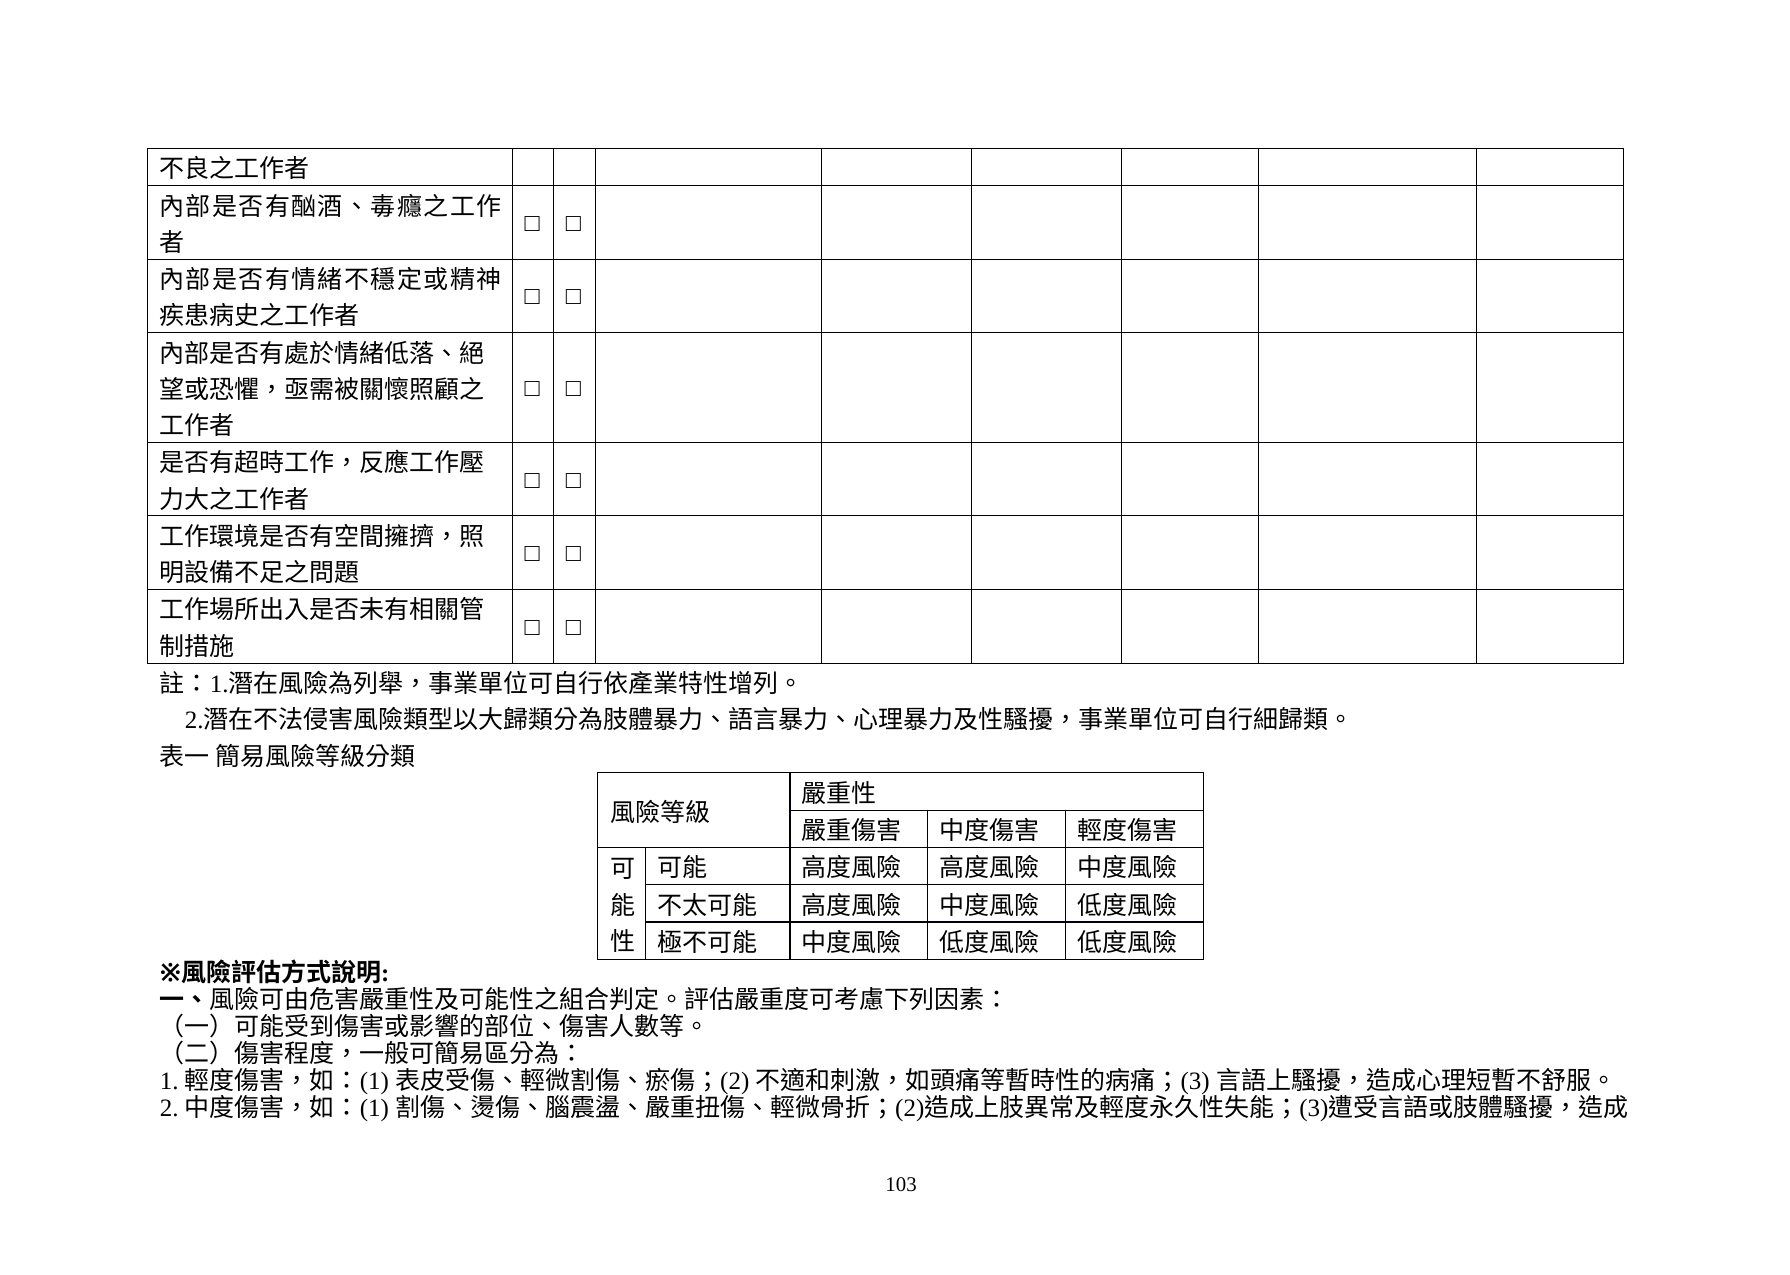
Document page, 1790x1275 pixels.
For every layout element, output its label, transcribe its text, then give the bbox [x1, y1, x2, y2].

table_cell [1259, 260, 1476, 332]
table_cell 高度風險 [928, 848, 1065, 884]
table_cell [972, 516, 1121, 589]
table_cell 工作環境是否有空間擁擠，照明設備不足之問題 [148, 516, 512, 589]
table_cell [1477, 260, 1623, 332]
text （一）可能受到傷害或影響的部位、傷害人數等。 [159, 1014, 1642, 1041]
table_cell 高度風險 [791, 885, 927, 921]
table_cell [822, 516, 971, 589]
table_cell [972, 186, 1121, 258]
table_cell [822, 443, 971, 515]
table_cell [822, 333, 971, 442]
table_cell [1477, 516, 1623, 589]
table_cell □ [513, 590, 553, 662]
table_cell 不良之工作者 [148, 149, 512, 185]
text ※風險評估方式說明: [159, 960, 1642, 987]
table_cell [1259, 186, 1476, 258]
table_cell [1259, 333, 1476, 442]
table_cell [1477, 333, 1623, 442]
table_cell [1477, 443, 1623, 515]
table_cell □ [554, 443, 595, 515]
table_cell □ [513, 186, 553, 258]
table_cell [596, 590, 821, 662]
text 註：1.潛在風險為列舉，事業單位可自行依產業特性增列。 [159, 663, 1642, 700]
table_cell [554, 149, 595, 185]
table_cell 中度傷害 [928, 811, 1065, 847]
table_cell 內部是否有處於情緒低落、絕望或恐懼，亟需被關懷照顧之工作者 [148, 333, 512, 442]
table_cell □ [513, 516, 553, 589]
table_cell [972, 260, 1121, 332]
table_cell [596, 260, 821, 332]
table_cell 低度風險 [1066, 923, 1203, 959]
table_cell 內部是否有情緒不穩定或精神疾患病史之工作者 [148, 260, 512, 332]
table_cell 內部是否有酗酒、毒癮之工作者 [148, 186, 512, 258]
table_cell [513, 149, 553, 185]
table_cell [822, 260, 971, 332]
table_cell [822, 149, 971, 185]
table_cell [596, 186, 821, 258]
text 2.潛在不法侵害風險類型以大歸類分為肢體暴力、語言暴力、心理暴力及性騷擾，事業單位可自行細歸類。 [159, 700, 1642, 736]
table_cell 可能性 [598, 848, 645, 959]
text 2. 中度傷害，如：(1) 割傷、燙傷、腦震盪、嚴重扭傷、輕微骨折；(2)造成上肢異常及輕度永久性失能；(3)遭受言語或肢體騷擾，造成 [159, 1095, 1642, 1122]
table_cell 中度風險 [791, 923, 927, 959]
table_cell [1259, 590, 1476, 662]
table_cell [1122, 260, 1258, 332]
table_cell □ [554, 333, 595, 442]
table_cell 低度風險 [1066, 885, 1203, 921]
table_cell □ [513, 260, 553, 332]
table_cell 中度風險 [1066, 848, 1203, 884]
text （二）傷害程度，一般可簡易區分為： [159, 1041, 1642, 1068]
table_cell 可能 [646, 848, 789, 884]
table_cell 輕度傷害 [1066, 811, 1203, 847]
table_cell [822, 186, 971, 258]
table_cell 是否有超時工作，反應工作壓力大之工作者 [148, 443, 512, 515]
table_cell [1477, 186, 1623, 258]
table_cell 中度風險 [928, 885, 1065, 921]
text 1. 輕度傷害，如：(1) 表皮受傷、輕微割傷、瘀傷；(2) 不適和刺激，如頭痛等暫時性的病痛；(3) 言語上騷擾，造成心理短暫不舒服。 [159, 1068, 1642, 1095]
text 一、風險可由危害嚴重性及可能性之組合判定。評估嚴重度可考慮下列因素： [159, 987, 1642, 1014]
table_cell [1122, 333, 1258, 442]
table_cell [1477, 149, 1623, 185]
table_cell [1259, 516, 1476, 589]
table_cell 工作場所出入是否未有相關管制措施 [148, 590, 512, 662]
table_cell [822, 590, 971, 662]
table_cell □ [554, 186, 595, 258]
table_header 嚴重性 [791, 773, 1203, 809]
table_cell [972, 333, 1121, 442]
table_cell 低度風險 [928, 923, 1065, 959]
table_cell [972, 443, 1121, 515]
table_cell 極不可能 [646, 923, 789, 959]
table_cell 嚴重傷害 [791, 811, 927, 847]
table_cell □ [554, 260, 595, 332]
table_cell [596, 443, 821, 515]
table_cell [972, 590, 1121, 662]
text 表一 簡易風險等級分類 [159, 736, 1642, 772]
table_header 風險等級 [598, 773, 789, 847]
table_cell □ [554, 516, 595, 589]
table_cell [1122, 516, 1258, 589]
table_cell [1477, 590, 1623, 662]
table_cell [1122, 149, 1258, 185]
table_cell □ [513, 443, 553, 515]
table_cell [972, 149, 1121, 185]
table_cell [1122, 590, 1258, 662]
table_cell [596, 516, 821, 589]
table_cell [596, 333, 821, 442]
table_cell 高度風險 [791, 848, 927, 884]
table_cell [1122, 186, 1258, 258]
table_cell [1122, 443, 1258, 515]
table_cell 不太可能 [646, 885, 789, 921]
table_cell □ [513, 333, 553, 442]
table_cell □ [554, 590, 595, 662]
table_cell [596, 149, 821, 185]
table_cell [1259, 149, 1476, 185]
table_cell [1259, 443, 1476, 515]
